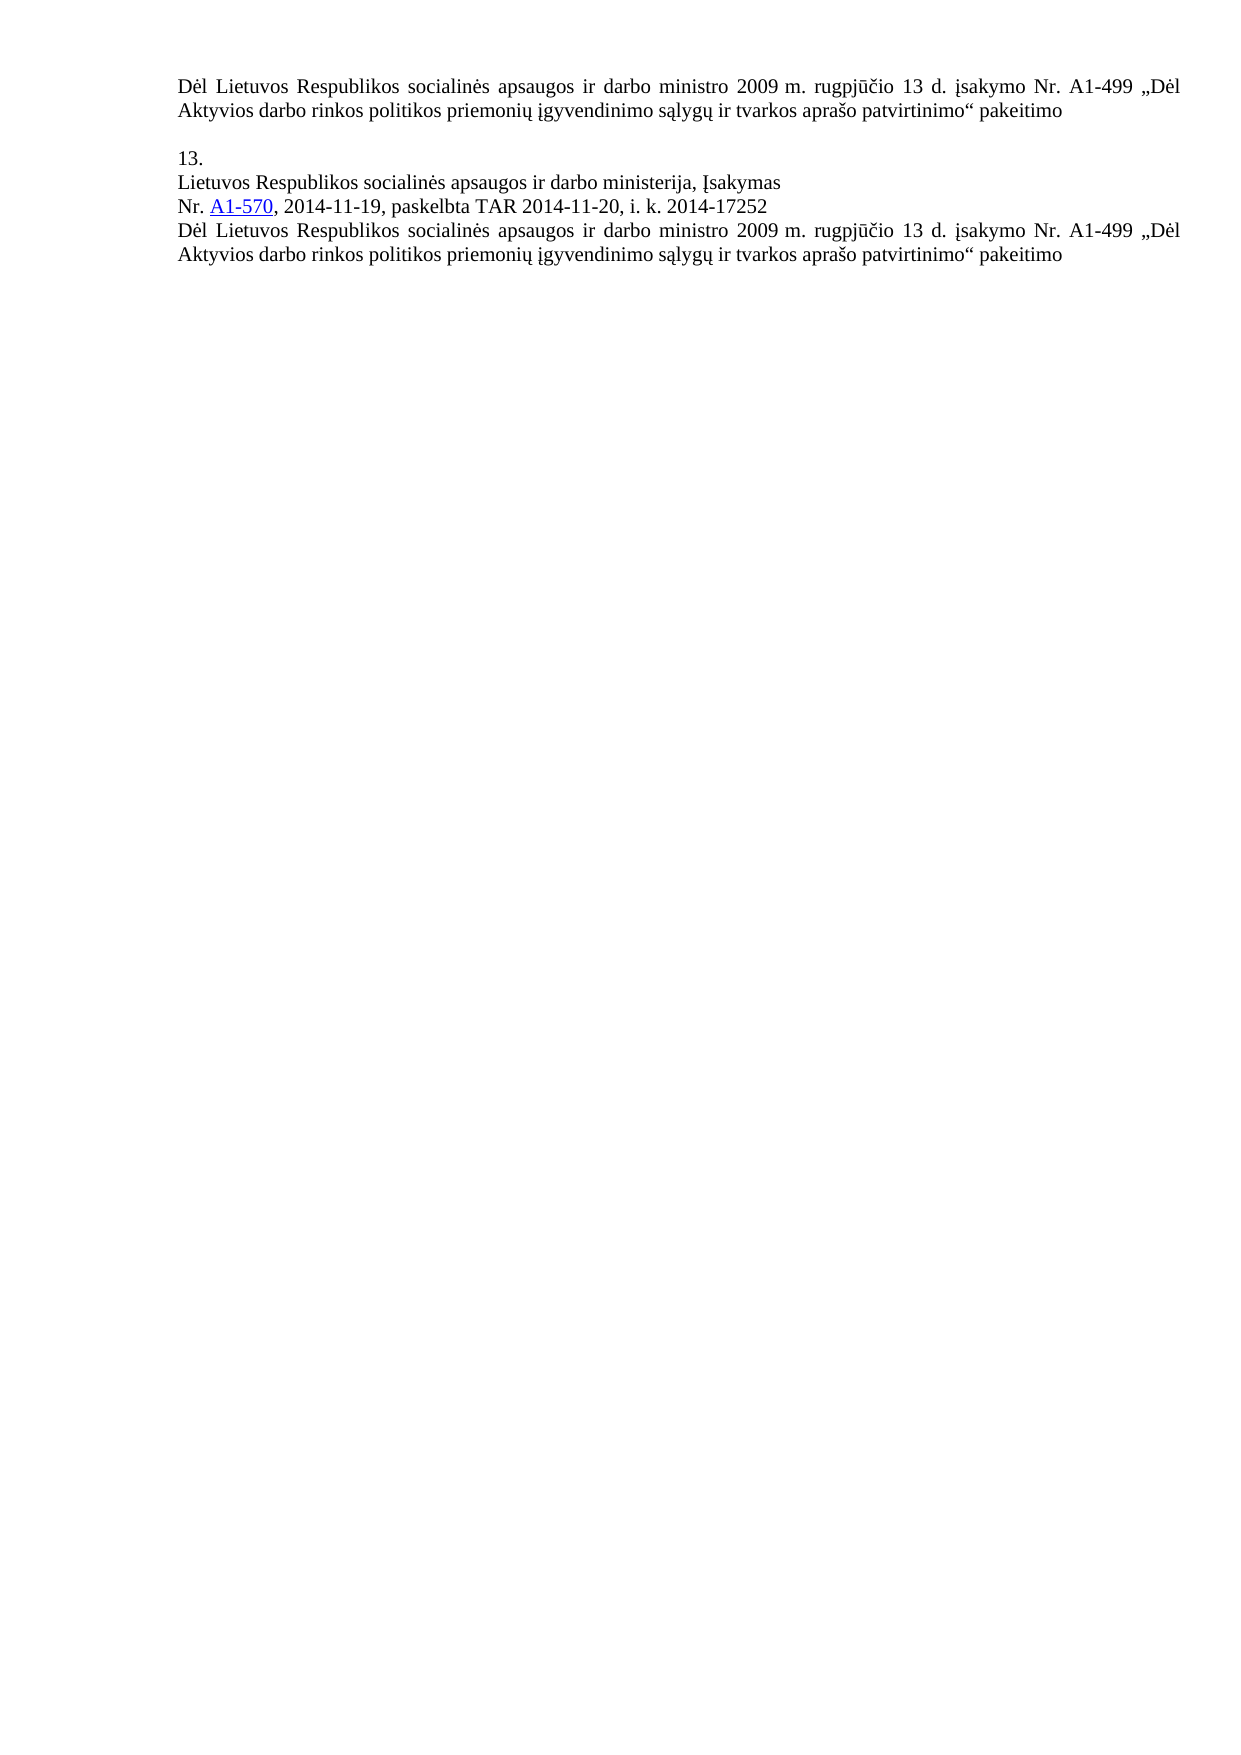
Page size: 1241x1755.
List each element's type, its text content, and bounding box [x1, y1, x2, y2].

text Dėl Lietuvos Respublikos socialinės apsaugos ir darbo ministro 2009 m. rugpjūčio 13 d. įsakymo Nr. A1-499 „Dėl Aktyvios darbo rinkos politikos priemonių įgyvendinimo sąlygų ir tvarkos aprašo patvirtinimo“ pakeitimo [177, 74, 1181, 122]
text Lietuvos Respublikos socialinės apsaugos ir darbo ministerija, Įsakymas [177, 170, 1181, 194]
text Dėl Lietuvos Respublikos socialinės apsaugos ir darbo ministro 2009 m. rugpjūčio 13 d. įsakymo Nr. A1-499 „Dėl Aktyvios darbo rinkos politikos priemonių įgyvendinimo sąlygų ir tvarkos aprašo patvirtinimo“ pakeitimo [177, 218, 1181, 266]
text 13. [177, 146, 1181, 170]
text Nr. A1-570, 2014-11-19, paskelbta TAR 2014-11-20, i. k. 2014-17252 [177, 194, 1181, 218]
